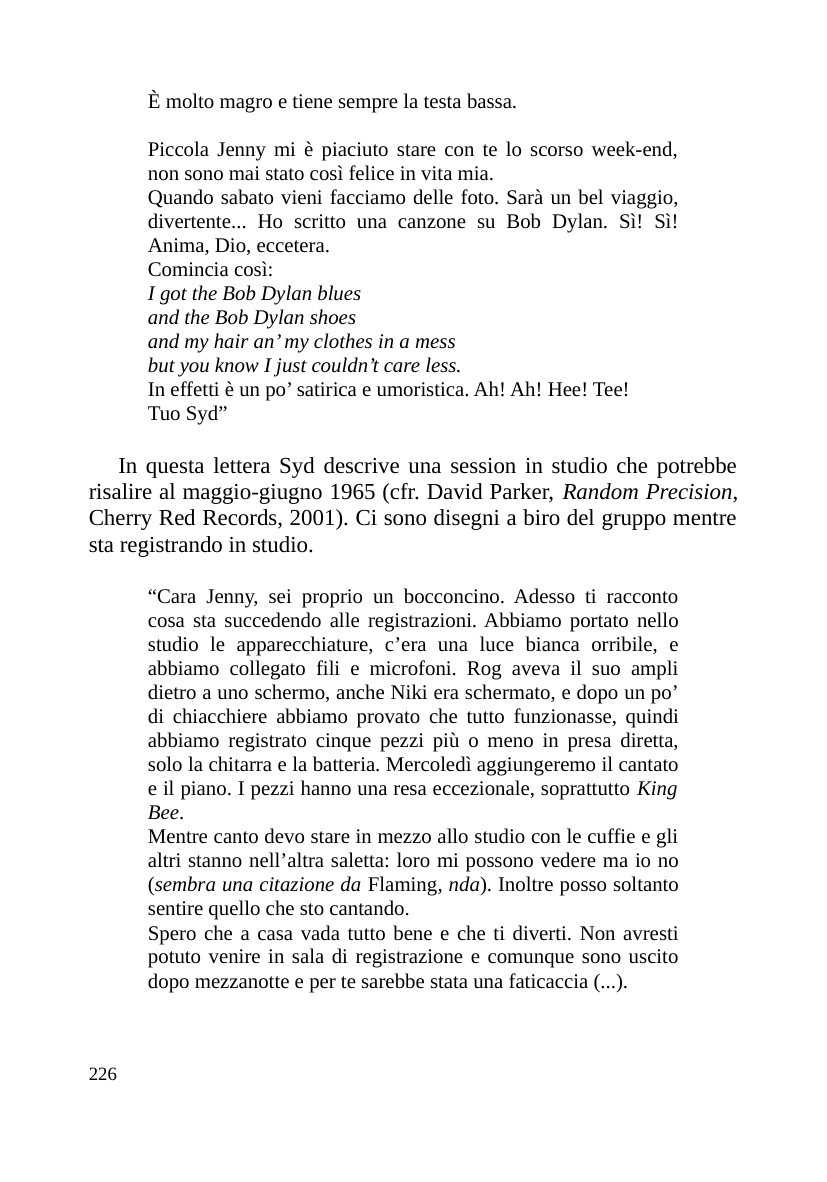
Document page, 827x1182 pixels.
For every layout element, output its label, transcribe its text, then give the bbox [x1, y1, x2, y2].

text I got the Bob Dylan blues [148, 281, 679, 305]
text È molto magro e tiene sempre la testa bassa. [148, 88, 679, 113]
text Quando sabato vieni facciamo delle foto. Sarà un bel viaggio, divertente... Ho scritto una canzone su Bob Dylan. Sì! Sì! Anima, Dio, eccetera. [148, 185, 679, 257]
text In effetti è un po’ satirica e umoristica. Ah! Ah! Hee! Tee! [148, 377, 679, 401]
text and my hair an’ my clothes in a mess [148, 329, 679, 353]
text but you know I just couldn’t care less. [148, 353, 679, 377]
text Comincia così: [148, 257, 679, 281]
text Spero che a casa vada tutto bene e che ti diverti. Non avresti potuto venire in sala di registrazione e comunque sono uscito dopo mezzanotte e per te sarebbe stata una faticaccia (...). [148, 920, 679, 993]
text Piccola Jenny mi è piaciuto stare con te lo scorso week-end, non sono mai stato così felice in vita mia. [148, 137, 679, 185]
text In questa lettera Syd descrive una session in studio che potrebbe risalire al maggio-giugno 1965 (cfr. David Parker, Random Precision, Cherry Red Records, 2001). Ci sono disegni a biro del gruppo mentre sta registrando in studio. [88, 452, 738, 557]
text and the Bob Dylan shoes [148, 305, 679, 329]
text Mentre canto devo stare in mezzo allo studio con le cuffie e gli altri stanno nell’altra saletta: loro mi possono vedere ma io no (sembra una citazione da Flaming, nda). Inoltre posso soltanto sentire quello che sto cantando. [148, 824, 679, 920]
text “Cara Jenny, sei proprio un bocconcino. Adesso ti racconto cosa sta succedendo alle registrazioni. Abbiamo portato nello studio le apparecchiature, c’era una luce bianca orribile, e abbiamo collegato fili e microfoni. Rog aveva il suo ampli dietro a uno schermo, anche Niki era schermato, e dopo un po’ di chiacchiere abbiamo provato che tutto funzionasse, quindi abbiamo registrato cinque pezzi più o meno in presa diretta, solo la chitarra e la batteria. Mercoledì aggiungeremo il cantato e il piano. I pezzi hanno una resa eccezionale, soprattutto King Bee. [148, 583, 679, 824]
text Tuo Syd” [148, 401, 679, 425]
